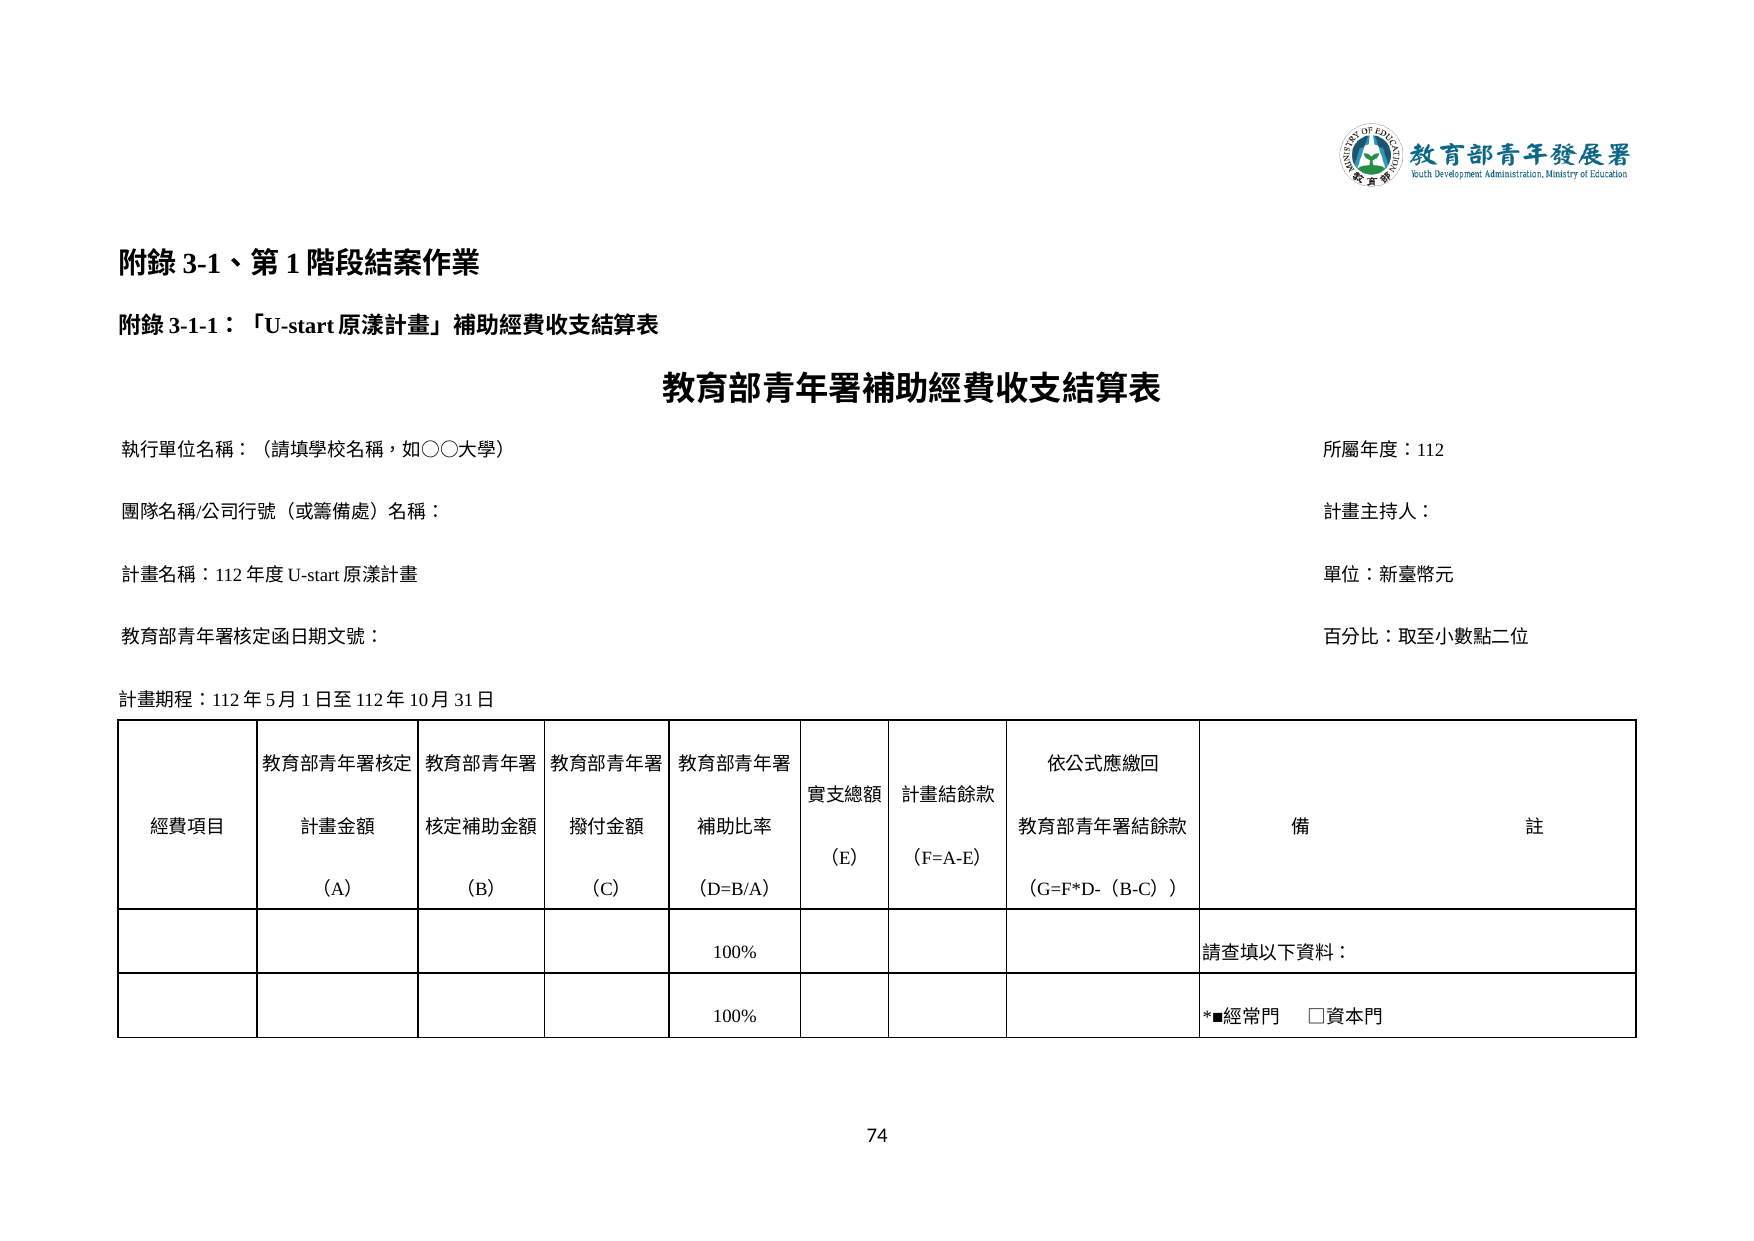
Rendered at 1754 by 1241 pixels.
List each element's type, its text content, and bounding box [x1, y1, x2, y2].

table_cell [801, 910, 888, 972]
table_cell [545, 910, 668, 972]
table_header [1320, 344, 1636, 407]
table_header 依公式應繳回 教育部青年署結餘款 （G=F*D-（B-C）） [1007, 721, 1199, 908]
table_header [118, 344, 344, 407]
table_header [344, 344, 504, 407]
table_cell [1007, 974, 1199, 1036]
table_cell 團隊名稱/公司行號（或籌備處）名稱： [118, 469, 1320, 532]
table_cell [889, 974, 1006, 1036]
table_header 教育部青年署核定 計畫金額 （A） [258, 721, 417, 908]
table_cell [889, 910, 1006, 972]
table_cell 教育部青年署核定函日期文號： [118, 594, 1320, 657]
table_cell 百分比：取至小數點二位 [1320, 594, 1636, 657]
text 計畫期程：112年5月1日至112年10月31日 [118, 657, 1636, 719]
table_cell [1007, 910, 1199, 972]
table_header 教育部青年署補助經費收支結算表 [504, 344, 1320, 407]
table_cell [258, 910, 417, 972]
table_cell 100% [670, 974, 800, 1036]
table_cell *■經常門 □資本門 [1200, 974, 1635, 1036]
table_cell 請查填以下資料： [1200, 910, 1635, 972]
table_cell 計畫名稱：112年度U-start原漾計畫 [118, 532, 1320, 594]
table_cell 所屬年度：112 [1320, 407, 1636, 469]
text 附錄3-1、第1階段結案作業 [118, 219, 1636, 282]
table_cell [119, 974, 256, 1036]
table_header 教育部青年署 補助比率 （D=B/A） [670, 721, 800, 908]
table_cell [119, 910, 256, 972]
table_cell [419, 974, 544, 1036]
table_cell 執行單位名稱：（請填學校名稱，如○○大學） [118, 407, 1320, 469]
table_cell 計畫主持人： [1320, 469, 1636, 532]
table_header 教育部青年署 核定補助金額 （B） [419, 721, 544, 908]
text 附錄3-1-1：「U-start原漾計畫」補助經費收支結算表 [118, 282, 1636, 344]
table_cell 100% [670, 910, 800, 972]
table_cell [258, 974, 417, 1036]
table_header 計畫結餘款 （F=A-E） [889, 721, 1006, 908]
table_header 實支總額 （E） [801, 721, 888, 908]
table_cell [545, 974, 668, 1036]
table_cell 單位：新臺幣元 [1320, 532, 1636, 594]
table_header 教育部青年署 撥付金額 （C） [545, 721, 668, 908]
table_header 備 註 [1200, 721, 1635, 908]
table_cell [801, 974, 888, 1036]
table_cell [419, 910, 544, 972]
table_header 經費項目 [119, 721, 256, 908]
